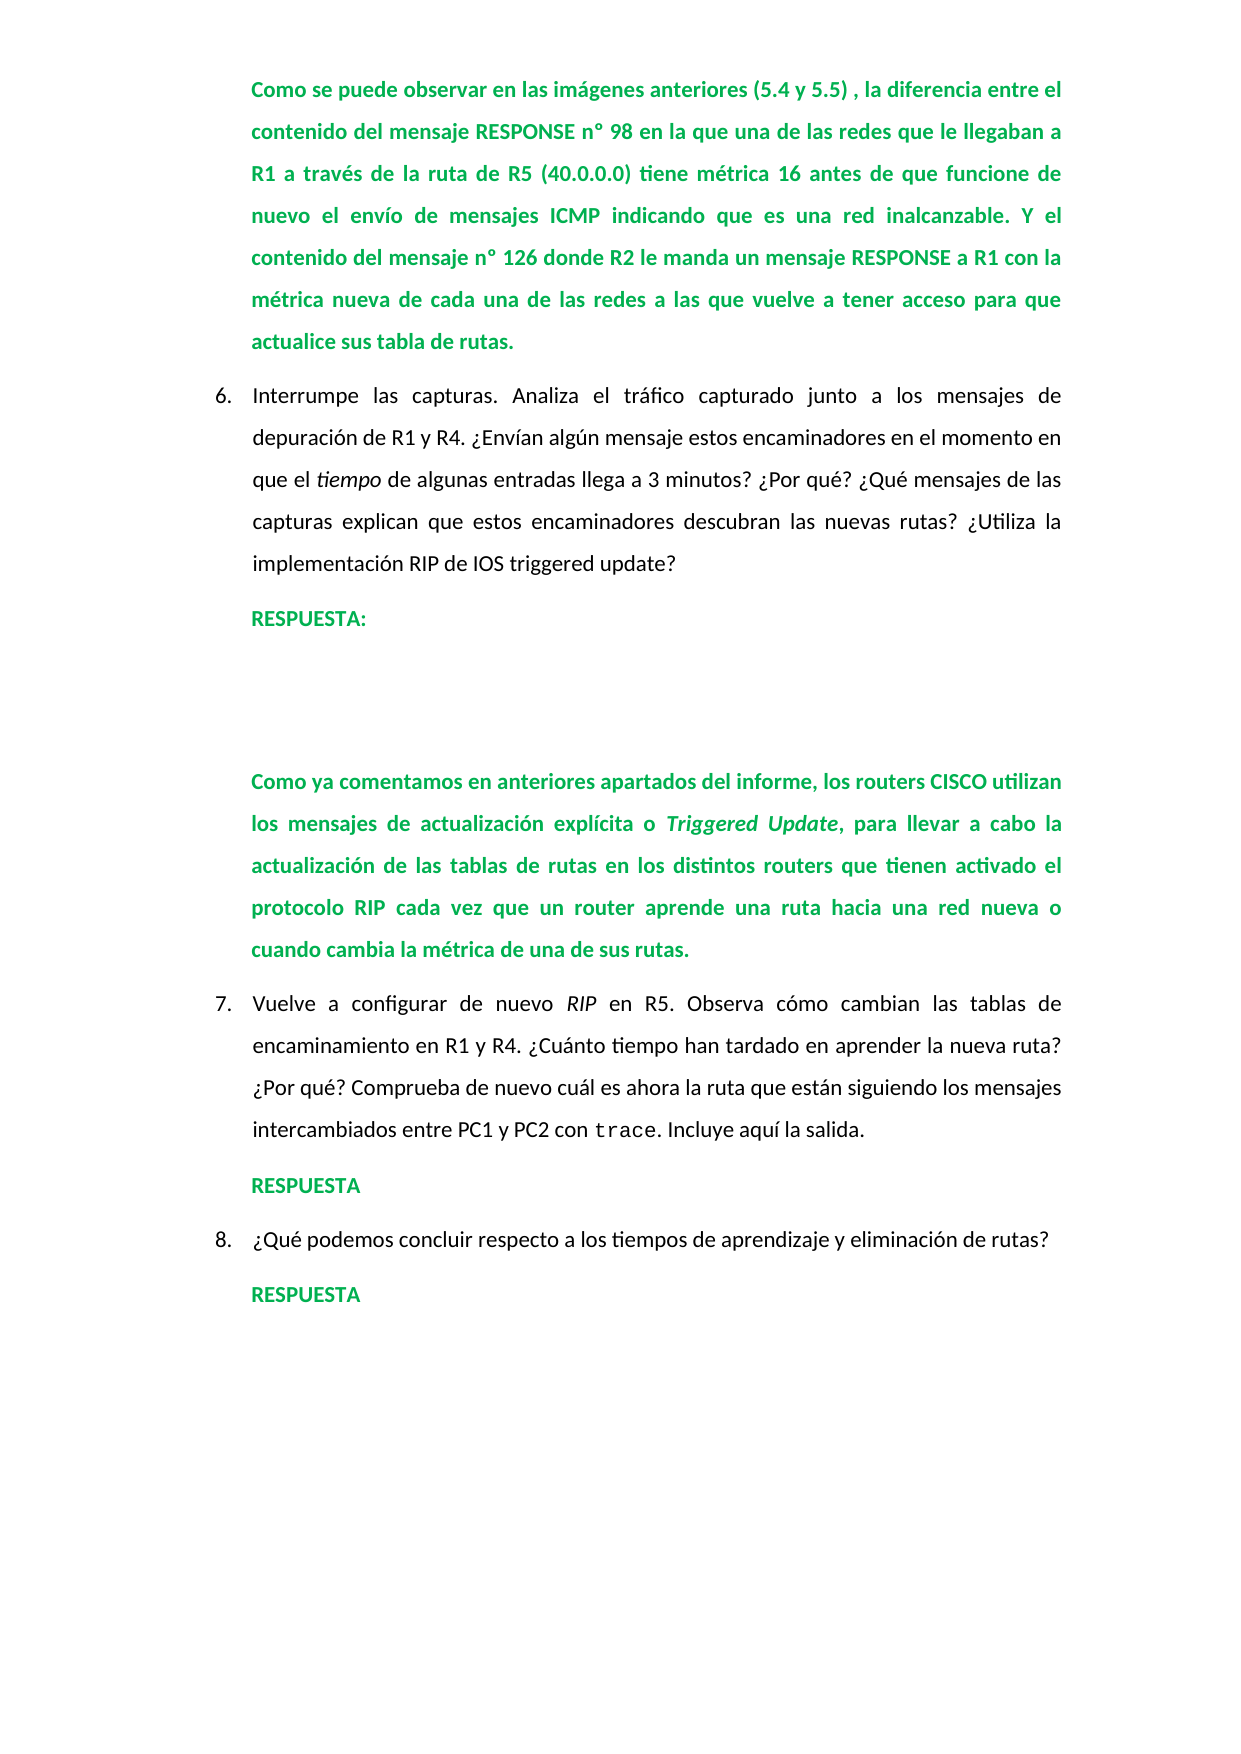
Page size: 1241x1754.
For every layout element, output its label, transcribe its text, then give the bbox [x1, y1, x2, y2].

list ¿Qué podemos concluir respecto a los tiempos de aprendizaje y eliminación de rutas? [215, 1225, 1063, 1253]
text RESPUESTA: [251, 604, 1063, 632]
text Como ya comentamos en anteriores apartados del informe, los routers CISCO utilizan los mensajes de actualización explícita o Triggered Update, para llevar a cabo la actualización de las tablas de rutas en los distintos routers que tienen activado el protocolo RIP cada vez que un router aprende una ruta hacia una red nueva o cuando cambia la métrica de una de sus rutas. [251, 767, 1063, 963]
list Vuelve a configurar de nuevo RIP en R5. Observa cómo cambian las tablas de encaminamiento en R1 y R4. ¿Cuánto tiempo han tardado en aprender la nueva ruta? ¿Por qué? Comprueba de nuevo cuál es ahora la ruta que están siguiendo los mensajes intercambiados entre PC1 y PC2 con trace. Incluye aquí la salida. [215, 989, 1063, 1144]
text Como se puede observar en las imágenes anteriores (5.4 y 5.5) , la diferencia entre el contenido del mensaje RESPONSE nº 98 en la que una de las redes que le llegaban a R1 a través de la ruta de R5 (40.0.0.0) tiene métrica 16 antes de que funcione de nuevo el envío de mensajes ICMP indicando que es una red inalcanzable. Y el contenido del mensaje nº 126 donde R2 le manda un mensaje RESPONSE a R1 con la métrica nueva de cada una de las redes a las que vuelve a tener acceso para que actualice sus tabla de rutas. [251, 75, 1063, 355]
text RESPUESTA [251, 1280, 1063, 1308]
text RESPUESTA [251, 1171, 1063, 1199]
list Interrumpe las capturas. Analiza el tráfico capturado junto a los mensajes de depuración de R1 y R4. ¿Envían algún mensaje estos encaminadores en el momento en que el tiempo de algunas entradas llega a 3 minutos? ¿Por qué? ¿Qué mensajes de las capturas explican que estos encaminadores descubran las nuevas rutas? ¿Utiliza la implementación RIP de IOS triggered update? [215, 381, 1063, 577]
